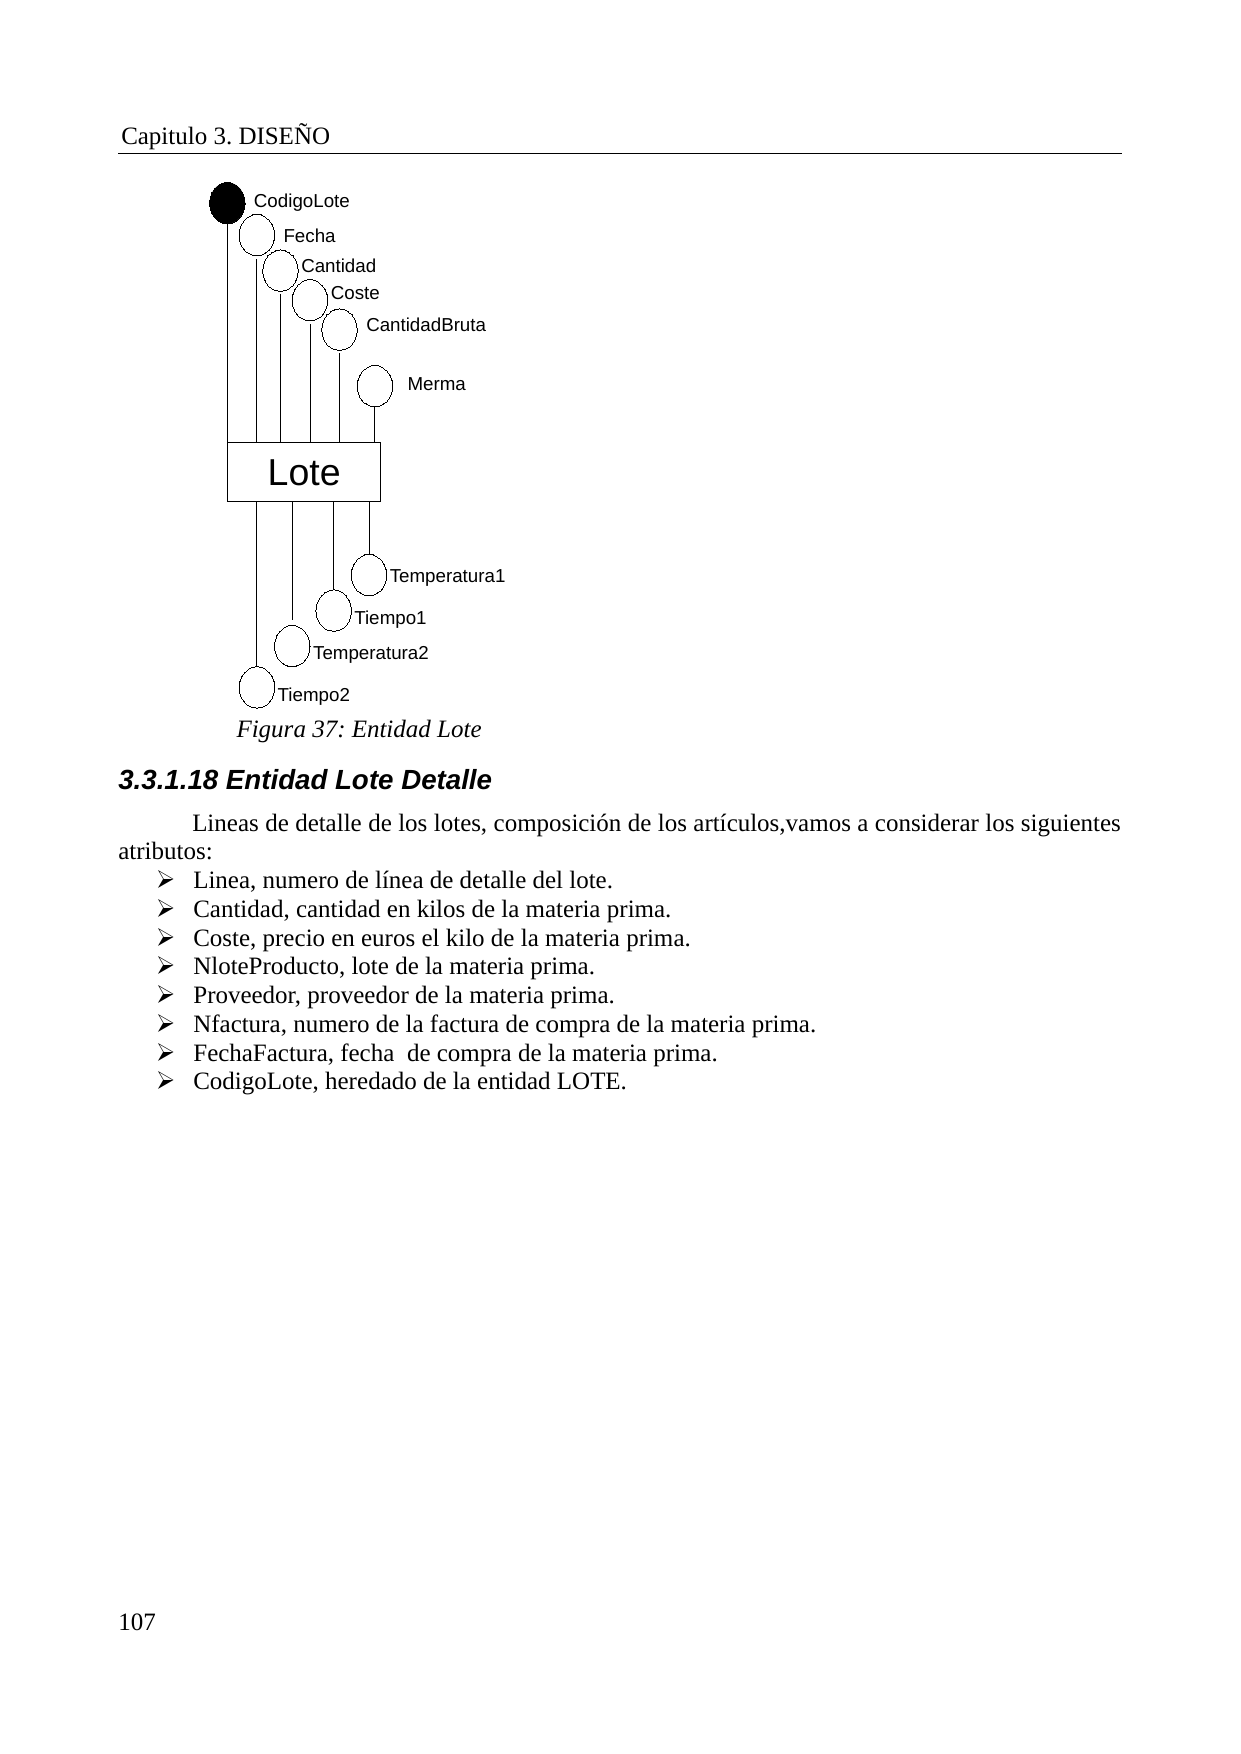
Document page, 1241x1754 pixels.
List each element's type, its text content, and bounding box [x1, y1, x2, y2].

list CodigoLote, heredado de la entidad LOTE. [156, 1066, 1122, 1095]
list FechaFactura, fecha de compra de la materia prima. [156, 1038, 1122, 1066]
list Cantidad, cantidad en kilos de la materia prima. [156, 894, 1122, 923]
list Nfactura, numero de la factura de compra de la materia prima. [156, 1009, 1122, 1038]
subtitle 3.3.1.18 Entidad Lote Detalle [118, 763, 1122, 795]
list Proveedor, proveedor de la materia prima. [156, 980, 1122, 1009]
text Figura 37: Entidad Lote [236, 195, 585, 743]
list Coste, precio en euros el kilo de la materia prima. [156, 923, 1122, 951]
list NloteProducto, lote de la materia prima. [156, 951, 1122, 980]
list Linea, numero de línea de detalle del lote. [156, 865, 1122, 894]
text Lineas de detalle de los lotes, composición de los artículos,vamos a considerar los siguientes atributos: [118, 808, 1122, 865]
